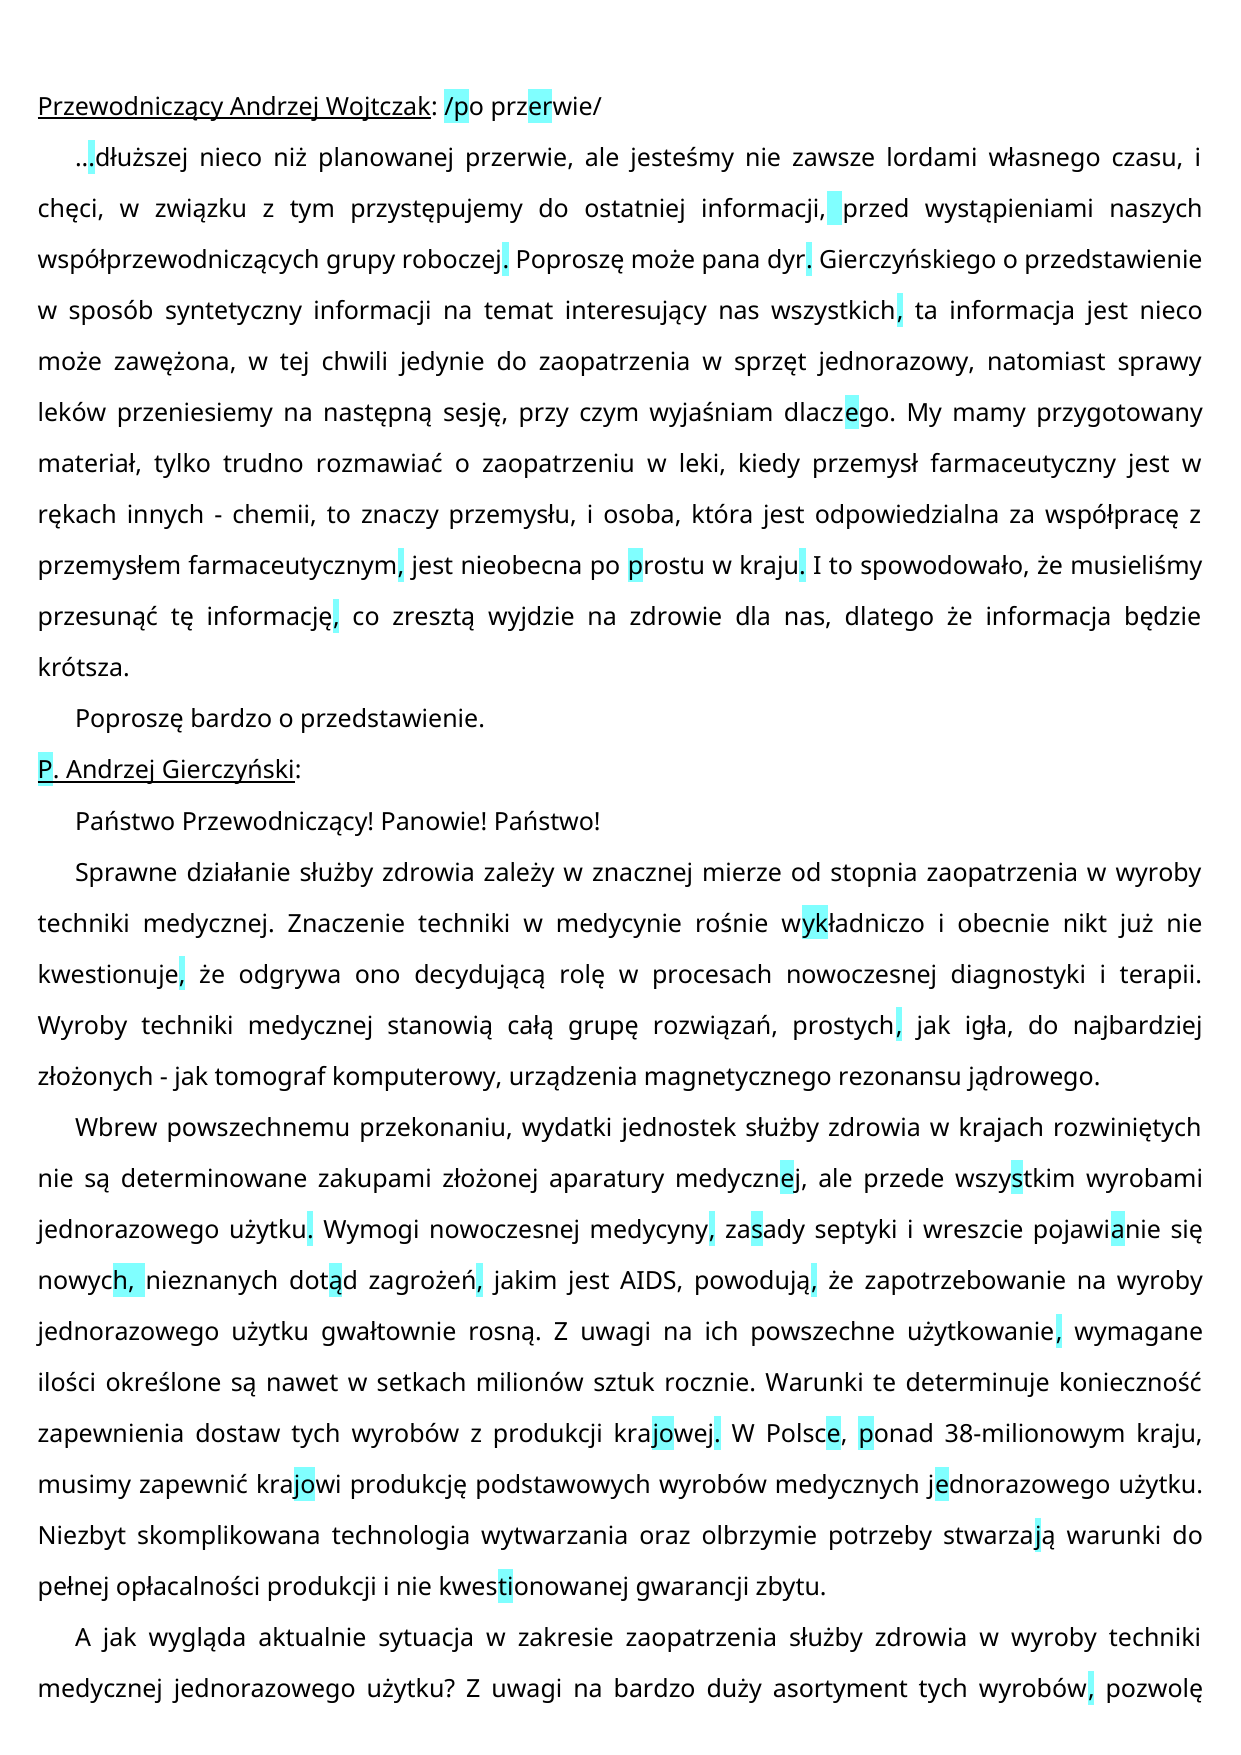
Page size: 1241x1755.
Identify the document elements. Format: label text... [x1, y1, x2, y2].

text Przewodniczący Andrzej Wojtczak: /po przerwie/ [37, 88, 1203, 123]
text A jak wygląda aktualnie sytuacja w zakresie zaopatrzenia służby zdrowia w wyroby techniki medycznej jednorazowego użytku? Z uwagi na bardzo duży asortyment tych wyrobów, pozwolę [37, 1620, 1203, 1705]
text ...dłuższej nieco niż planowanej przerwie, ale jesteśmy nie zawsze lordami własnego czasu, i chęci, w związku z tym przystępujemy do ostatniej informacji, przed wystąpieniami naszych współprzewodniczących grupy roboczej. Poproszę może pana dyr. Gierczyńskiego o przedstawienie w sposób syntetyczny informacji na temat interesujący nas wszystkich, ta informacja jest nieco może zawężona, w tej chwili jedynie do zaopatrzenia w sprzęt jednorazowy, natomiast sprawy leków przeniesiemy na następną sesję, przy czym wyjaśniam dlaczego. My mamy przygotowany materiał, tylko trudno rozmawiać o zaopatrzeniu w leki, kiedy przemysł farmaceutyczny jest w rękach innych - chemii, to znaczy przemysłu, i osoba, która jest odpowiedzialna za współpracę z przemysłem farmaceutycznym, jest nieobecna po prostu w kraju. I to spowodowało, że musieliśmy przesunąć tę informację, co zresztą wyjdzie na zdrowie dla nas, dlatego że informacja będzie krótsza. [37, 139, 1203, 684]
text P. Andrzej Gierczyński: [37, 752, 1203, 786]
text Poproszę bardzo o przedstawienie. [37, 701, 1203, 735]
text Sprawne działanie służby zdrowia zależy w znacznej mierze od stopnia zaopatrzenia w wyroby techniki medycznej. Znaczenie techniki w medycynie rośnie wykładniczo i obecnie nikt już nie kwestionuje, że odgrywa ono decydującą rolę w procesach nowoczesnej diagnostyki i terapii. Wyroby techniki medycznej stanowią całą grupę rozwiązań, prostych, jak igła, do najbardziej złożonych - jak tomograf komputerowy, urządzenia magnetycznego rezonansu jądrowego. [37, 854, 1203, 1092]
text Państwo Przewodniczący! Panowie! Państwo! [37, 803, 1203, 837]
text Wbrew powszechnemu przekonaniu, wydatki jednostek służby zdrowia w krajach rozwiniętych nie są determinowane zakupami złożonej aparatury medycznej, ale przede wszystkim wyrobami jednorazowego użytku. Wymogi nowoczesnej medycyny, zasady septyki i wreszcie pojawianie się nowych, nieznanych dotąd zagrożeń, jakim jest AIDS, powodują, że zapotrzebowanie na wyroby jednorazowego użytku gwałtownie rosną. Z uwagi na ich powszechne użytkowanie, wymagane ilości określone są nawet w setkach milionów sztuk rocznie. Warunki te determinuje konieczność zapewnienia dostaw tych wyrobów z produkcji krajowej. W Polsce, ponad 38-milionowym kraju, musimy zapewnić krajowi produkcję podstawowych wyrobów medycznych jednorazowego użytku. Niezbyt skomplikowana technologia wytwarzania oraz olbrzymie potrzeby stwarzają warunki do pełnej opłacalności produkcji i nie kwestionowanej gwarancji zbytu. [37, 1109, 1203, 1603]
